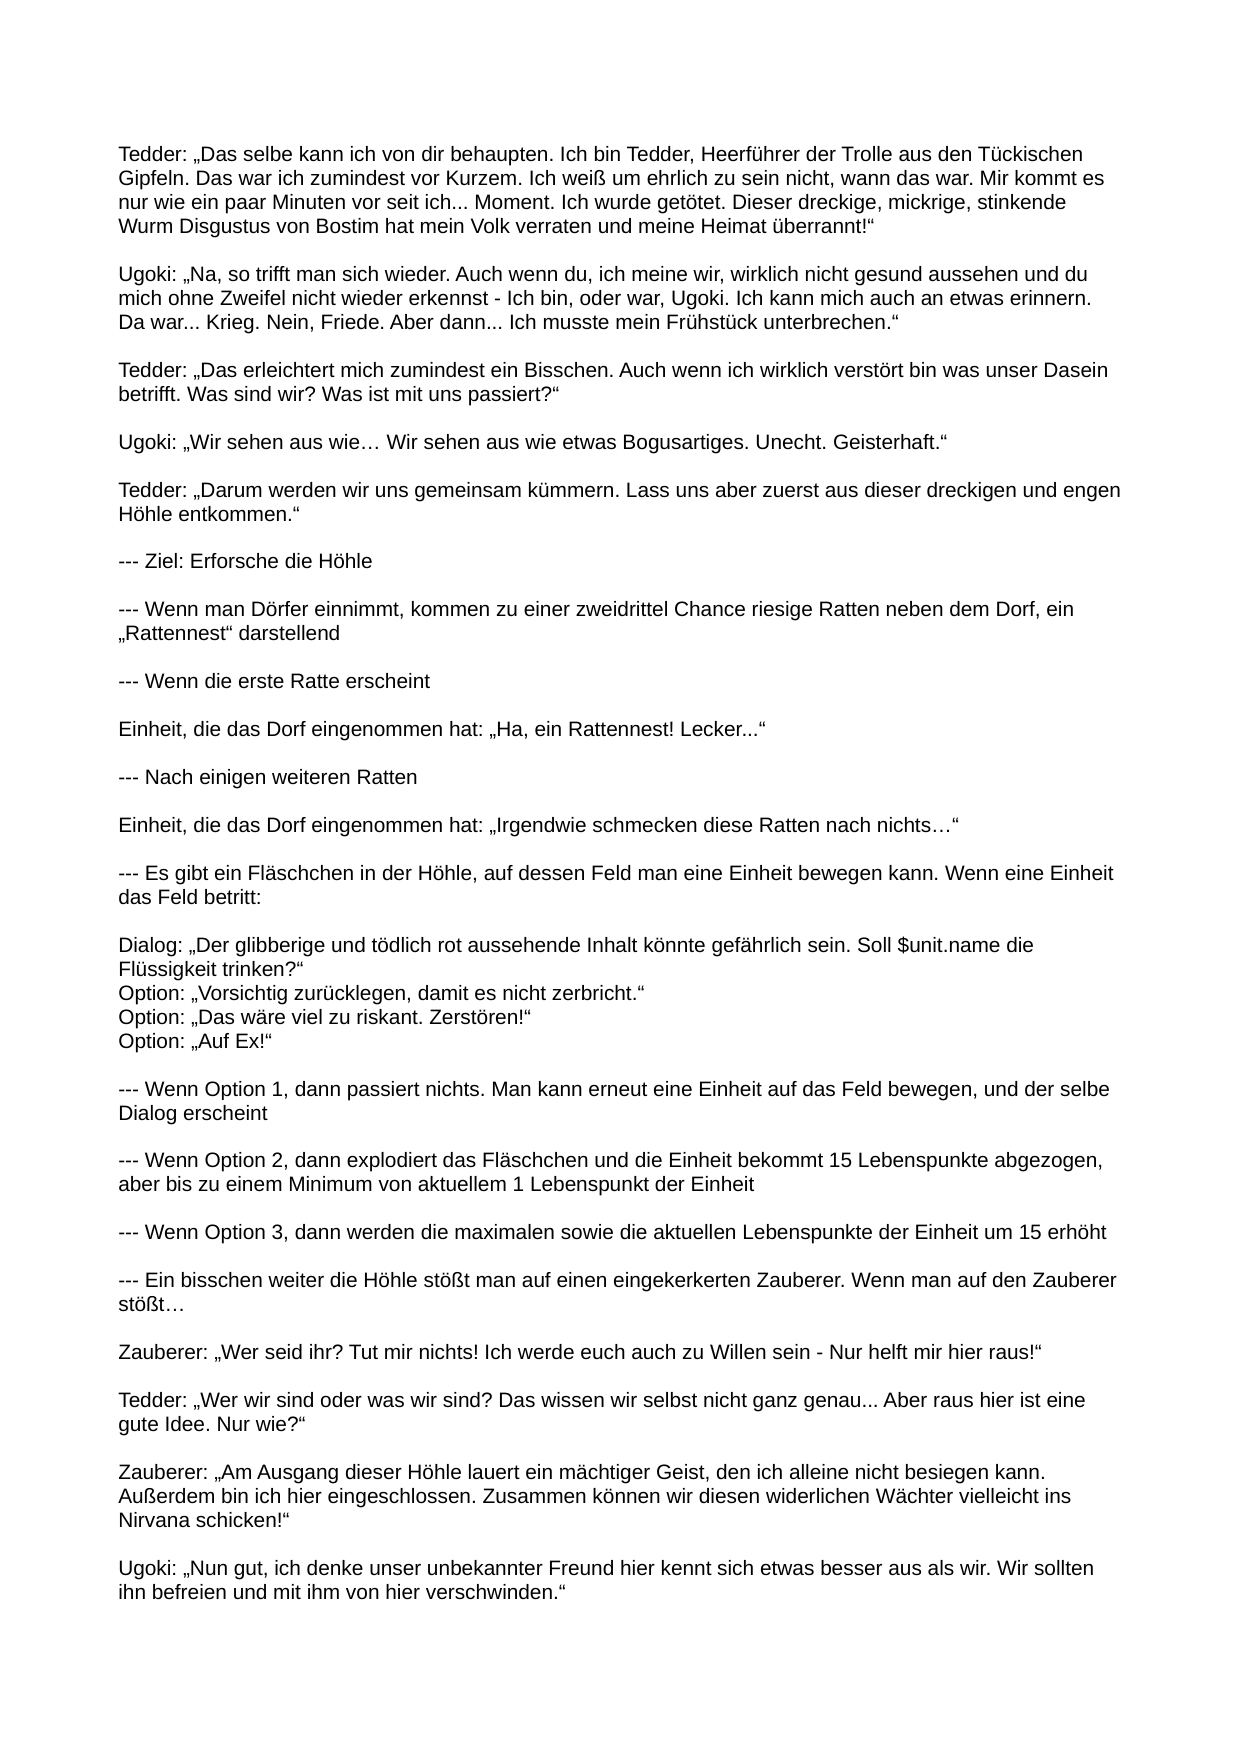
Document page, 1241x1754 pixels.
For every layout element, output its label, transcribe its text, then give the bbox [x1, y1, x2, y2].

text Tedder: „Das selbe kann ich von dir behaupten. Ich bin Tedder, Heerführer der Trolle aus den Tückischen Gipfeln. Das war ich zumindest vor Kurzem. Ich weiß um ehrlich zu sein nicht, wann das war. Mir kommt es nur wie ein paar Minuten vor seit ich... Moment. Ich wurde getötet. Dieser dreckige, mickrige, stinkende Wurm Disgustus von Bostim hat mein Volk verraten und meine Heimat überrannt!“ [118, 142, 1122, 238]
text --- Ein bisschen weiter die Höhle stößt man auf einen eingekerkerten Zauberer. Wenn man auf den Zauberer stößt… [118, 1268, 1122, 1316]
text Einheit, die das Dorf eingenommen hat: „Ha, ein Rattennest! Lecker...“ [118, 717, 1122, 741]
text Tedder: „Wer wir sind oder was wir sind? Das wissen wir selbst nicht ganz genau... Aber raus hier ist eine gute Idee. Nur wie?“ [118, 1388, 1122, 1436]
text Option: „Auf Ex!“ [118, 1028, 1122, 1052]
text --- Wenn Option 1, dann passiert nichts. Man kann erneut eine Einheit auf das Feld bewegen, und der selbe Dialog erscheint [118, 1076, 1122, 1124]
text Dialog: „Der glibberige und tödlich rot aussehende Inhalt könnte gefährlich sein. Soll $unit.name die Flüssigkeit trinken?“ [118, 933, 1122, 981]
text --- Ziel: Erforsche die Höhle [118, 549, 1122, 573]
text --- Wenn man Dörfer einnimmt, kommen zu einer zweidrittel Chance riesige Ratten neben dem Dorf, ein „Rattennest“ darstellend [118, 597, 1122, 645]
text Ugoki: „Nun gut, ich denke unser unbekannter Freund hier kennt sich etwas besser aus als wir. Wir sollten ihn befreien und mit ihm von hier verschwinden.“ [118, 1556, 1122, 1603]
text Tedder: „Das erleichtert mich zumindest ein Bisschen. Auch wenn ich wirklich verstört bin was unser Dasein betrifft. Was sind wir? Was ist mit uns passiert?“ [118, 358, 1122, 406]
text Zauberer: „Wer seid ihr? Tut mir nichts! Ich werde euch auch zu Willen sein - Nur helft mir hier raus!“ [118, 1340, 1122, 1364]
text --- Nach einigen weiteren Ratten [118, 765, 1122, 789]
text --- Wenn Option 3, dann werden die maximalen sowie die aktuellen Lebenspunkte der Einheit um 15 erhöht [118, 1220, 1122, 1244]
text Tedder: „Darum werden wir uns gemeinsam kümmern. Lass uns aber zuerst aus dieser dreckigen und engen Höhle entkommen.“ [118, 477, 1122, 525]
text Ugoki: „Wir sehen aus wie… Wir sehen aus wie etwas Bogusartiges. Unecht. Geisterhaft.“ [118, 429, 1122, 453]
text Einheit, die das Dorf eingenommen hat: „Irgendwie schmecken diese Ratten nach nichts…“ [118, 813, 1122, 837]
text --- Wenn die erste Ratte erscheint [118, 669, 1122, 693]
text Option: „Das wäre viel zu riskant. Zerstören!“ [118, 1004, 1122, 1028]
text --- Wenn Option 2, dann explodiert das Fläschchen und die Einheit bekommt 15 Lebenspunkte abgezogen, aber bis zu einem Minimum von aktuellem 1 Lebenspunkt der Einheit [118, 1148, 1122, 1196]
text Zauberer: „Am Ausgang dieser Höhle lauert ein mächtiger Geist, den ich alleine nicht besiegen kann. Außerdem bin ich hier eingeschlossen. Zusammen können wir diesen widerlichen Wächter vielleicht ins Nirvana schicken!“ [118, 1460, 1122, 1532]
text Ugoki: „Na, so trifft man sich wieder. Auch wenn du, ich meine wir, wirklich nicht gesund aussehen und du mich ohne Zweifel nicht wieder erkennst - Ich bin, oder war, Ugoki. Ich kann mich auch an etwas erinnern. Da war... Krieg. Nein, Friede. Aber dann... Ich musste mein Frühstück unterbrechen.“ [118, 262, 1122, 334]
text Option: „Vorsichtig zurücklegen, damit es nicht zerbricht.“ [118, 981, 1122, 1004]
text --- Es gibt ein Fläschchen in der Höhle, auf dessen Feld man eine Einheit bewegen kann. Wenn eine Einheit das Feld betritt: [118, 861, 1122, 909]
